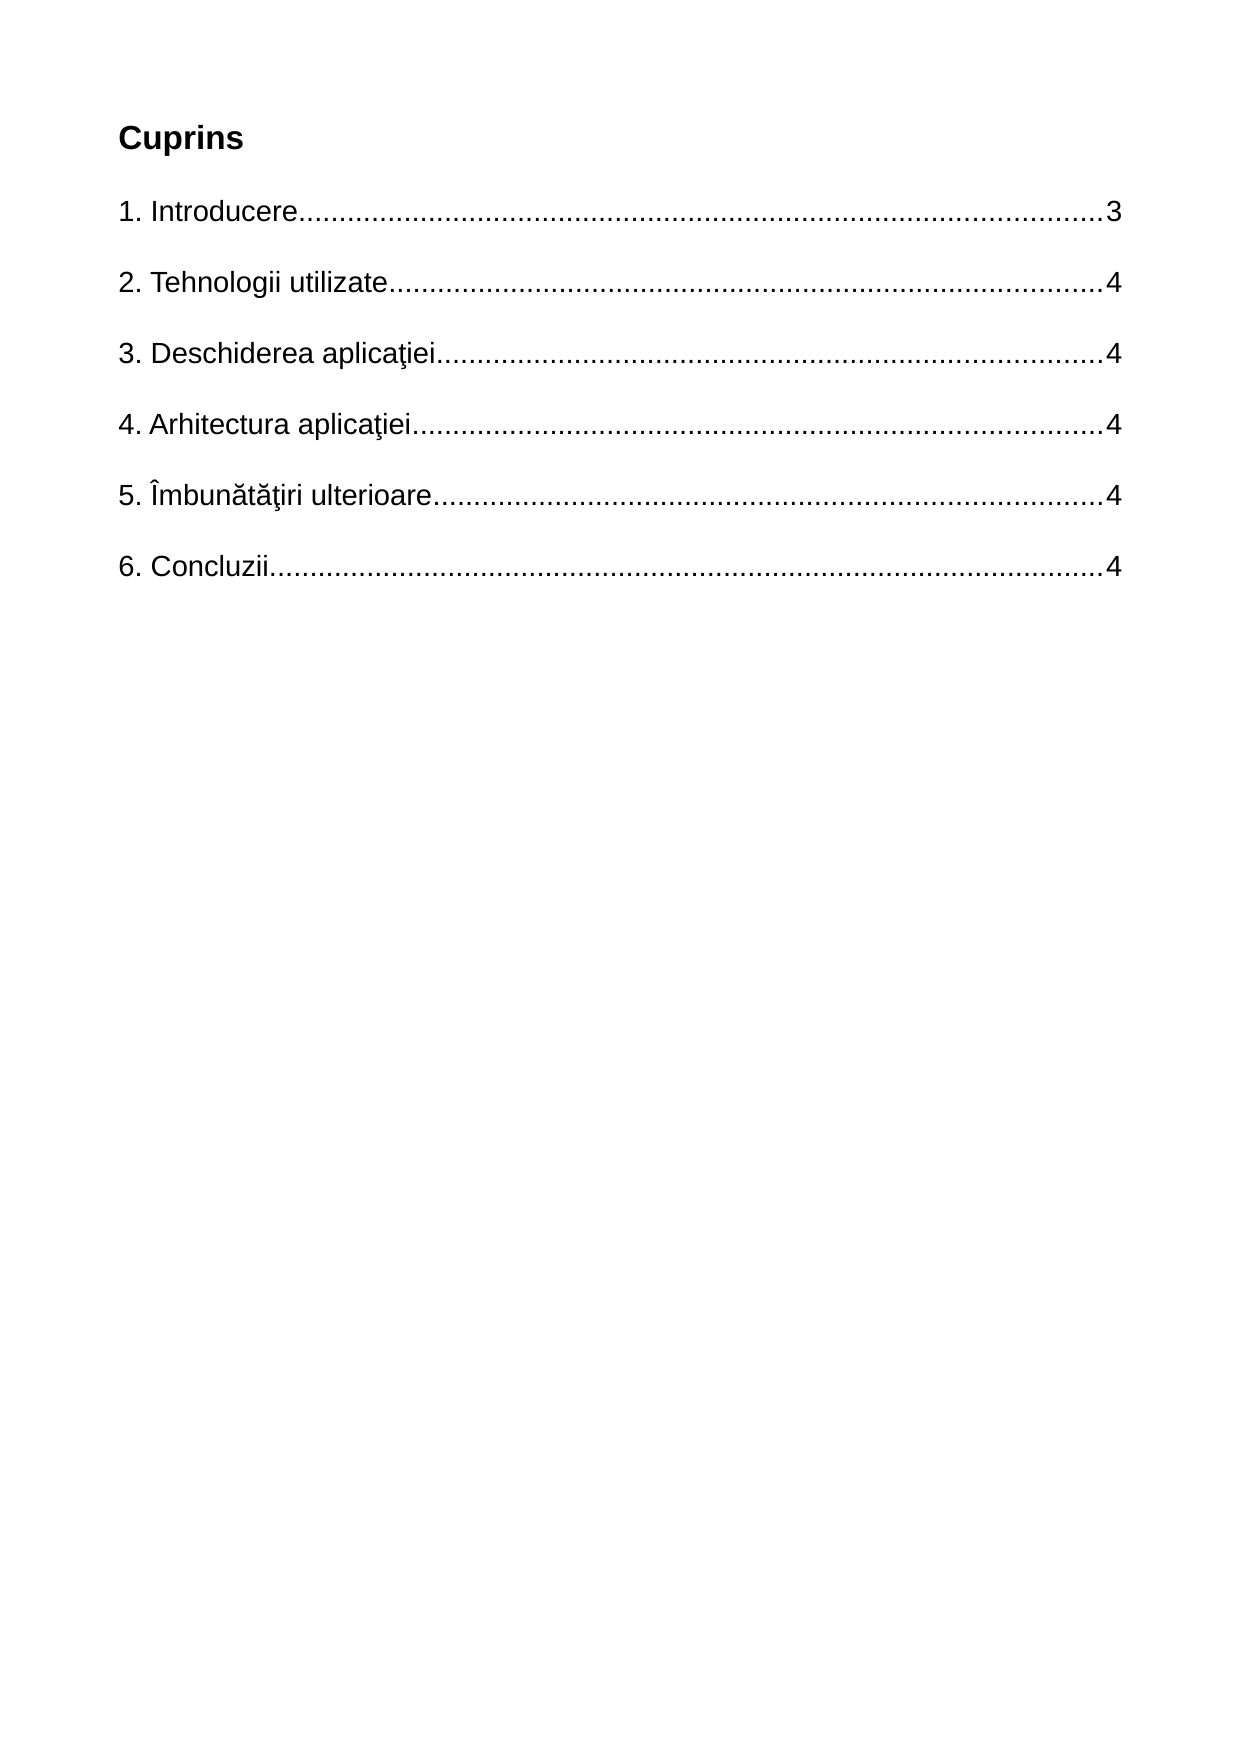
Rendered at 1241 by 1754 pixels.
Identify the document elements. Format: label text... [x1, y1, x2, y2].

subtitle 2. Tehnologii utilizate 4 [118, 265, 1122, 299]
subtitle 5. Îmbunătăţiri ulterioare 4 [118, 478, 1122, 512]
subtitle 1. Introducere 3 [118, 194, 1122, 228]
subtitle Cuprins [118, 118, 1122, 157]
subtitle 6. Concluzii 4 [118, 549, 1122, 583]
subtitle 4. Arhitectura aplicaţiei 4 [118, 407, 1122, 441]
subtitle 3. Deschiderea aplicaţiei 4 [118, 336, 1122, 370]
